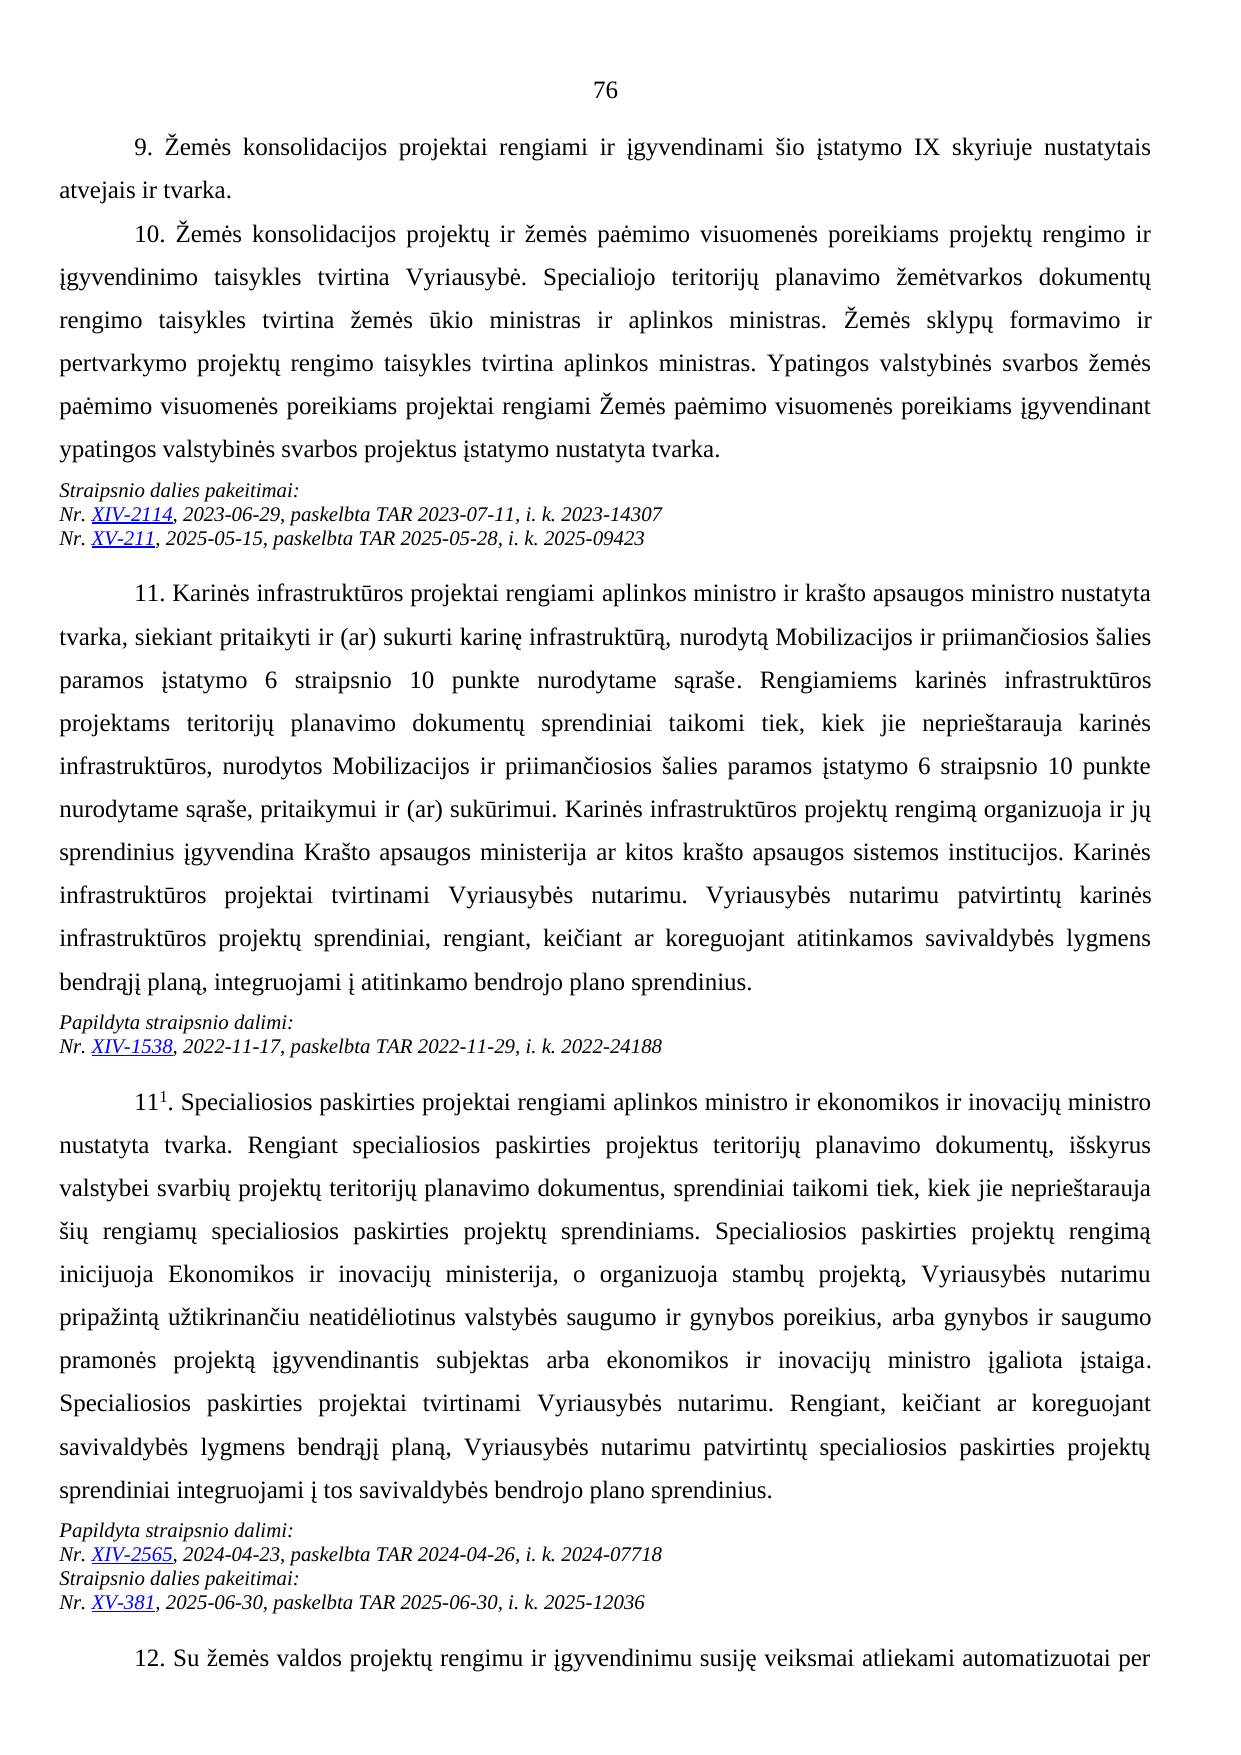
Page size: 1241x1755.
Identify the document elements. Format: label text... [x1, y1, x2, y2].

text 11. Karinės infrastruktūros projektai rengiami aplinkos ministro ir krašto apsaugos ministro nustatyta tvarka, siekiant pritaikyti ir (ar) sukurti karinę infrastruktūrą, nurodytą Mobilizacijos ir priimančiosios šalies paramos įstatymo 6 straipsnio 10 punkte nurodytame sąraše. Rengiamiems karinės infrastruktūros projektams teritorijų planavimo dokumentų sprendiniai taikomi tiek, kiek jie neprieštarauja karinės infrastruktūros, nurodytos Mobilizacijos ir priimančiosios šalies paramos įstatymo 6 straipsnio 10 punkte nurodytame sąraše, pritaikymui ir (ar) sukūrimui. Karinės infrastruktūros projektų rengimą organizuoja ir jų sprendinius įgyvendina Krašto apsaugos ministerija ar kitos krašto apsaugos sistemos institucijos. Karinės infrastruktūros projektai tvirtinami Vyriausybės nutarimu. Vyriausybės nutarimu patvirtintų karinės infrastruktūros projektų sprendiniai, rengiant, keičiant ar koreguojant atitinkamos savivaldybės lygmens bendrąjį planą, integruojami į atitinkamo bendrojo plano sprendinius. [59, 578, 1152, 995]
text Papildyta straipsnio dalimi: [59, 1518, 1152, 1542]
text 111. Specialiosios paskirties projektai rengiami aplinkos ministro ir ekonomikos ir inovacijų ministro nustatyta tvarka. Rengiant specialiosios paskirties projektus teritorijų planavimo dokumentų, išskyrus valstybei svarbių projektų teritorijų planavimo dokumentus, sprendiniai taikomi tiek, kiek jie neprieštarauja šių rengiamų specialiosios paskirties projektų sprendiniams. Specialiosios paskirties projektų rengimą inicijuoja Ekonomikos ir inovacijų ministerija, o organizuoja stambų projektą, Vyriausybės nutarimu pripažintą užtikrinančiu neatidėliotinus valstybės saugumo ir gynybos poreikius, arba gynybos ir saugumo pramonės projektą įgyvendinantis subjektas arba ekonomikos ir inovacijų ministro įgaliota įstaiga. Specialiosios paskirties projektai tvirtinami Vyriausybės nutarimu. Rengiant, keičiant ar koreguojant savivaldybės lygmens bendrąjį planą, Vyriausybės nutarimu patvirtintų specialiosios paskirties projektų sprendiniai integruojami į tos savivaldybės bendrojo plano sprendinius. [59, 1087, 1152, 1503]
text Straipsnio dalies pakeitimai: [59, 477, 1152, 502]
text Nr. XV-381, 2025-06-30, paskelbta TAR 2025-06-30, i. k. 2025-12036 [59, 1590, 1152, 1614]
text Papildyta straipsnio dalimi: [59, 1010, 1152, 1034]
text Nr. XIV-2114, 2023-06-29, paskelbta TAR 2023-07-11, i. k. 2023-14307 [59, 502, 1152, 526]
text 10. Žemės konsolidacijos projektų ir žemės paėmimo visuomenės poreikiams projektų rengimo ir įgyvendinimo taisykles tvirtina Vyriausybė. Specialiojo teritorijų planavimo žemėtvarkos dokumentų rengimo taisykles tvirtina žemės ūkio ministras ir aplinkos ministras. Žemės sklypų formavimo ir pertvarkymo projektų rengimo taisykles tvirtina aplinkos ministras. Ypatingos valstybinės svarbos žemės paėmimo visuomenės poreikiams projektai rengiami Žemės paėmimo visuomenės poreikiams įgyvendinant ypatingos valstybinės svarbos projektus įstatymo nustatyta tvarka. [59, 219, 1152, 463]
text Straipsnio dalies pakeitimai: [59, 1566, 1152, 1590]
text Nr. XIV-2565, 2024-04-23, paskelbta TAR 2024-04-26, i. k. 2024-07718 [59, 1542, 1152, 1566]
text Nr. XV-211, 2025-05-15, paskelbta TAR 2025-05-28, i. k. 2025-09423 [59, 526, 1152, 550]
text 12. Su žemės valdos projektų rengimu ir įgyvendinimu susiję veiksmai atliekami automatizuotai per [59, 1643, 1152, 1672]
text Nr. XIV-1538, 2022-11-17, paskelbta TAR 2022-11-29, i. k. 2022-24188 [59, 1034, 1152, 1058]
text 9. Žemės konsolidacijos projektai rengiami ir įgyvendinami šio įstatymo IX skyriuje nustatytais atvejais ir tvarka. [59, 132, 1152, 204]
